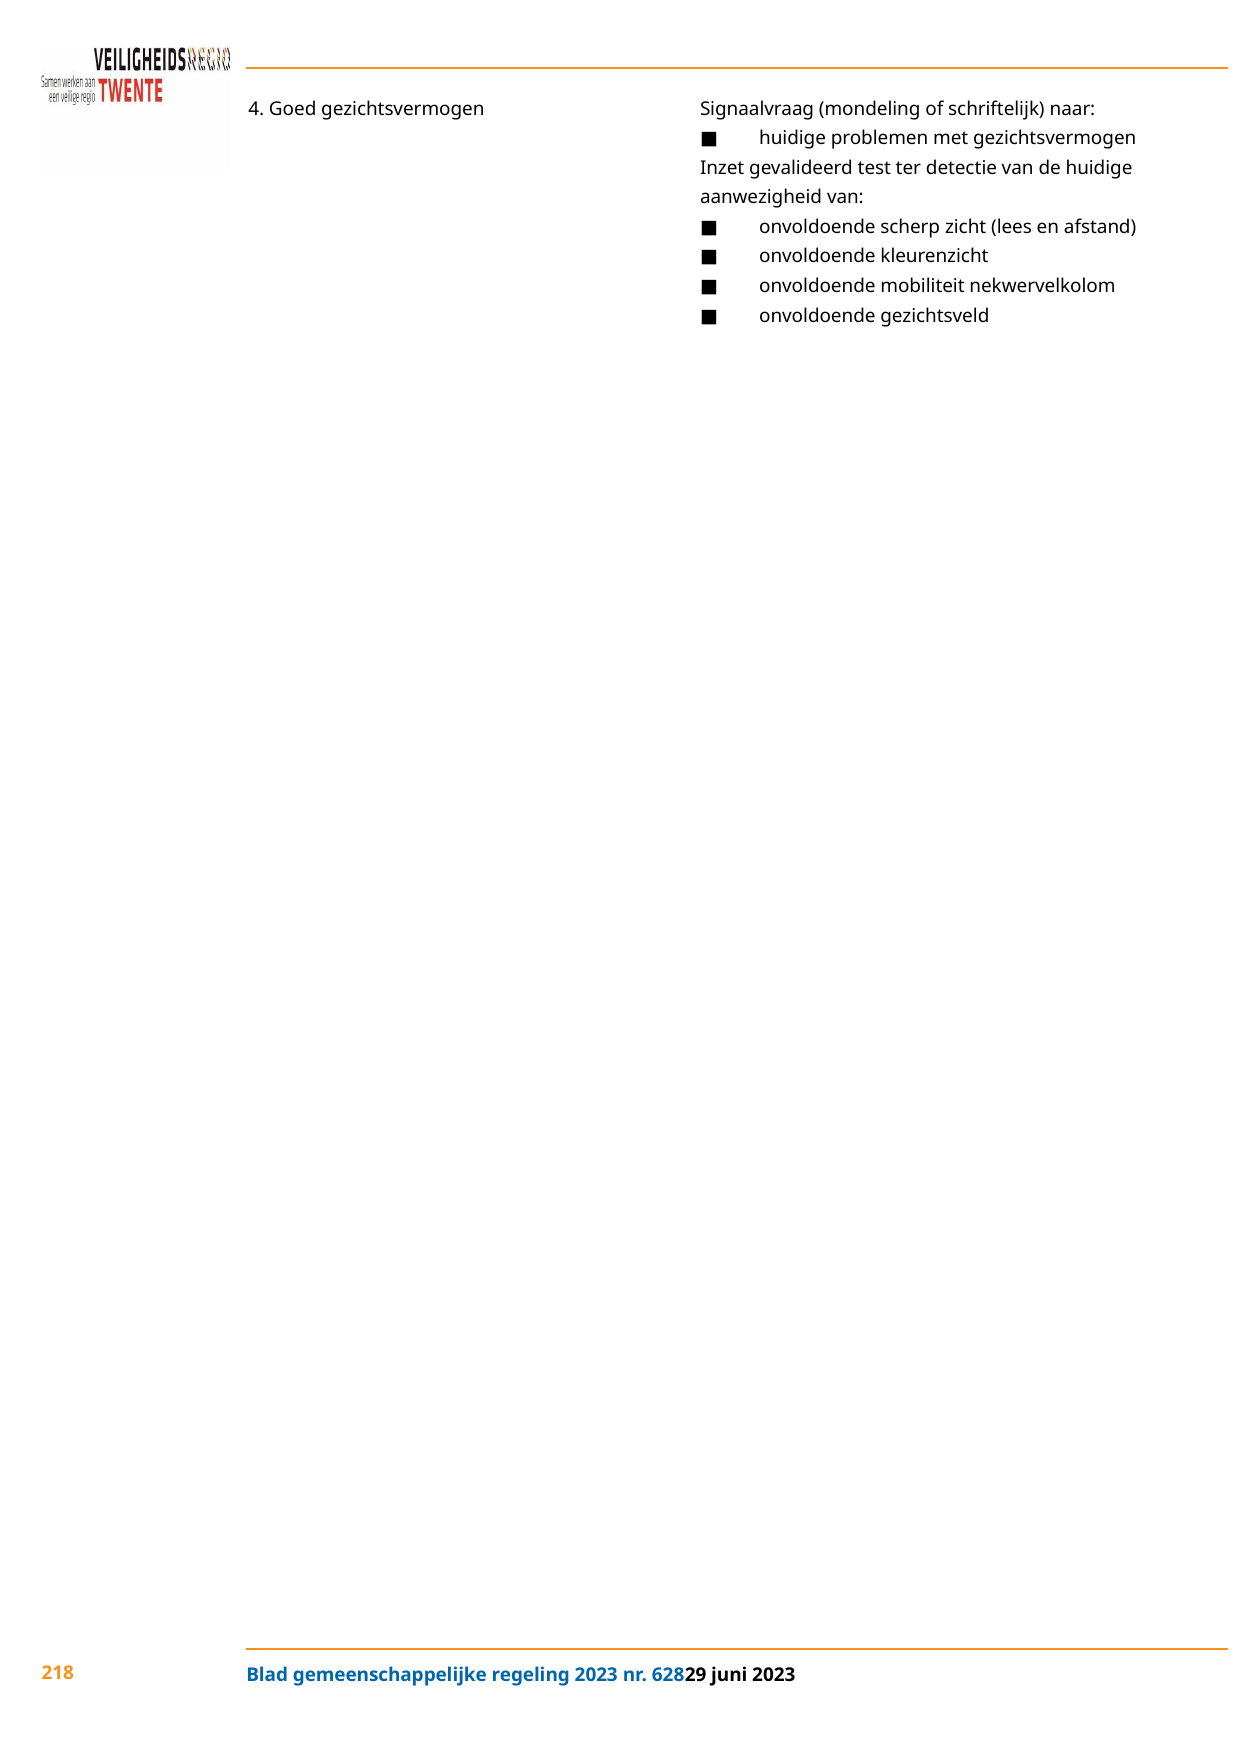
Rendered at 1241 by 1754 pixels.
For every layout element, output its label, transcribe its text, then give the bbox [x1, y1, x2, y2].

picture [41, 47, 231, 172]
table_cell 4. Goed gezichtsvermogen [248, 95, 700, 328]
table_cell Signaalvraag (mondeling of schriftelijk) naar: huidige problemen met gezichtsvermogen Inzet gevalideerd test ter detectie van de huidige aanwezigheid van: onvoldoende scherp zicht (lees en afstand) onvoldoende kleurenzicht onvoldoende mobiliteit nekwervelkolom onvoldoende gezichtsveld [700, 95, 1152, 328]
